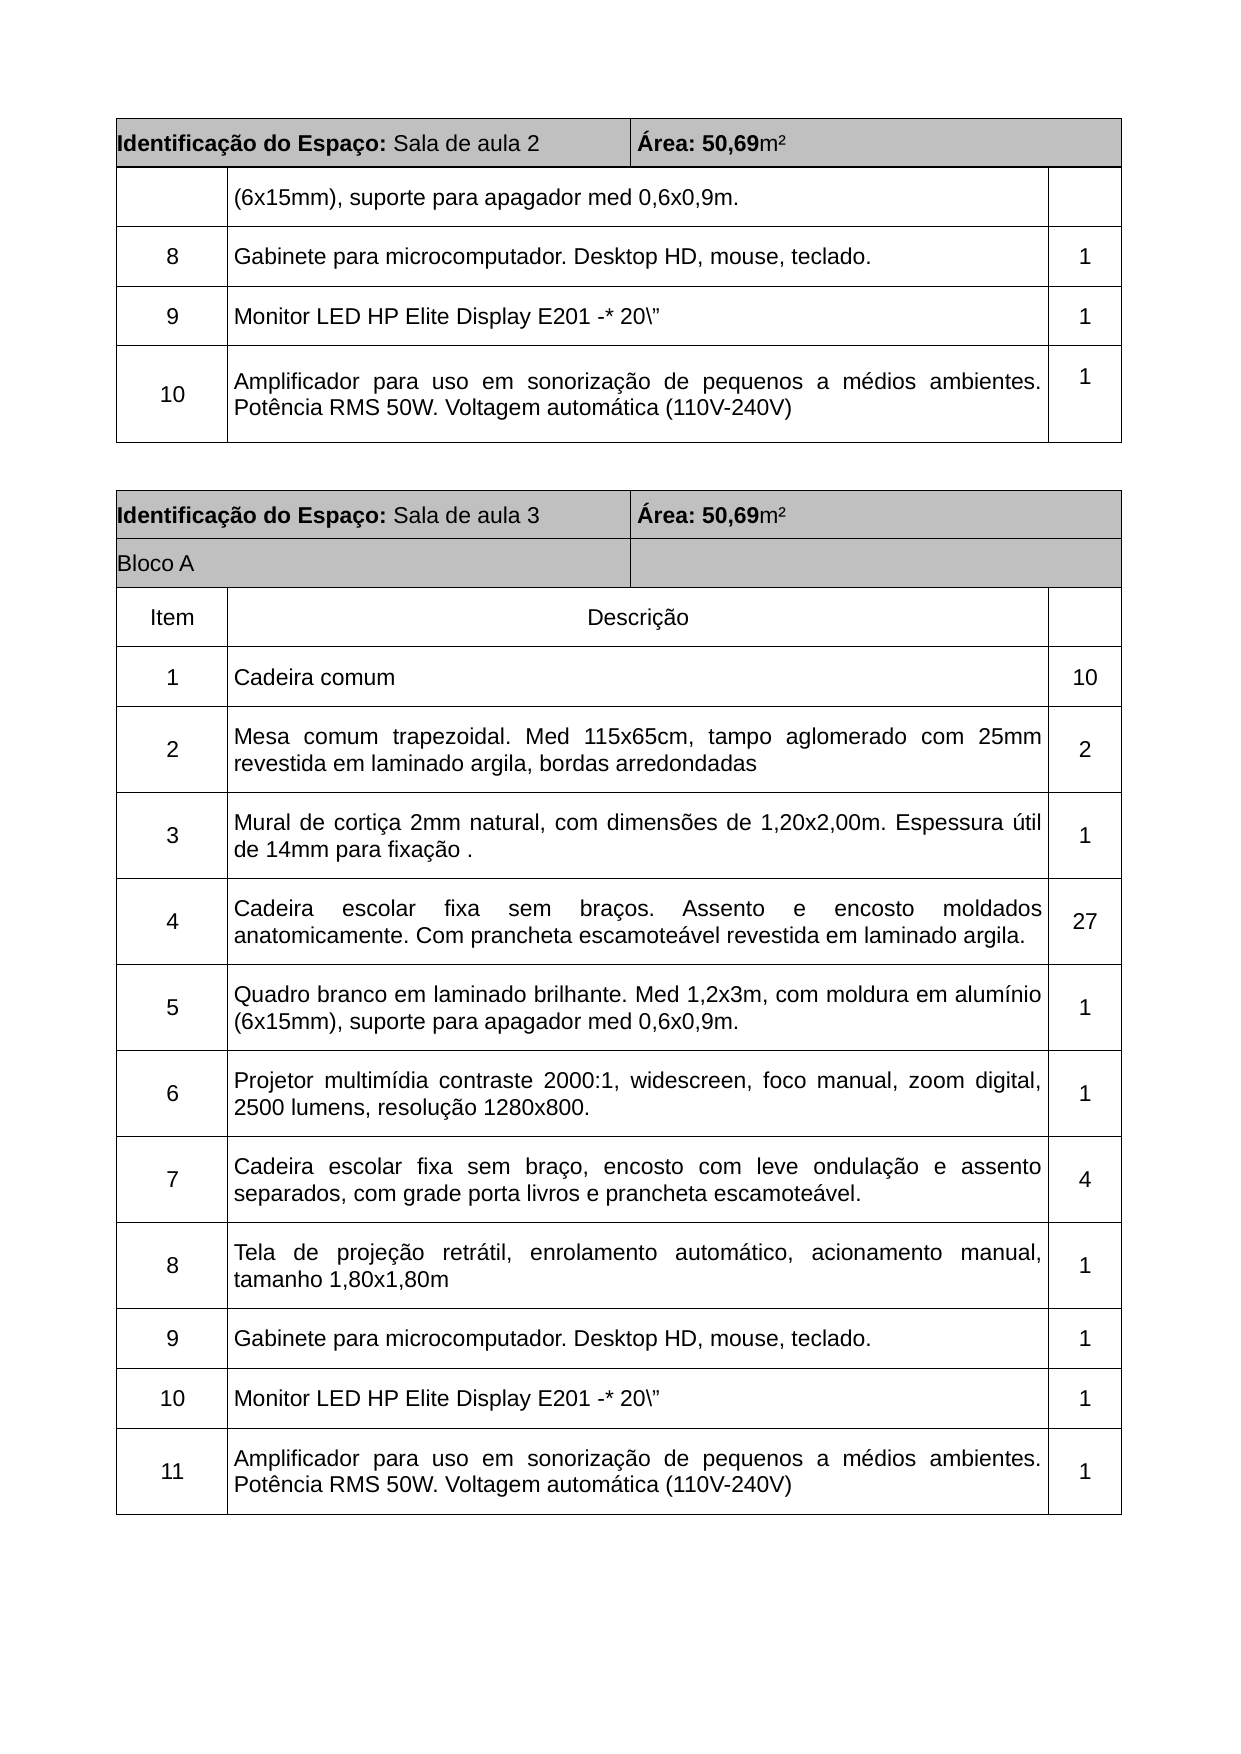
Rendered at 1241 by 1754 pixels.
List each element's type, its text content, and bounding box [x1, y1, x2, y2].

table_cell Mesa comum trapezoidal. Med 115x65cm, tampo aglomerado com 25mm revestida em laminado argila, bordas arredondadas [228, 707, 1048, 792]
table_header Identificação do Espaço: Sala de aula 3 [117, 491, 630, 538]
table_cell Item [117, 588, 227, 646]
table_cell 1 [117, 647, 227, 706]
table_cell 11 [117, 1429, 227, 1514]
table_cell 6 [117, 1051, 227, 1136]
table_cell 1 [1049, 287, 1121, 345]
table_cell 9 [117, 287, 227, 345]
table_cell 5 [117, 965, 227, 1050]
table_cell 3 [117, 793, 227, 878]
table_cell [117, 168, 227, 226]
table_cell 4 [117, 879, 227, 964]
table_cell 1 [1049, 1429, 1121, 1514]
table_cell Gabinete para microcomputador. Desktop HD, mouse, teclado. [228, 227, 1048, 286]
table_cell Amplificador para uso em sonorização de pequenos a médios ambientes. Potência RMS 50W. Voltagem automática (110V-240V) [228, 1429, 1048, 1514]
table_cell [1049, 588, 1121, 646]
table_cell Descrição [228, 588, 1048, 646]
table_cell 1 [1049, 1223, 1121, 1308]
table_cell Projetor multimídia contraste 2000:1, widescreen, foco manual, zoom digital, 2500 lumens, resolução 1280x800. [228, 1051, 1048, 1136]
table_cell 2 [117, 707, 227, 792]
table_cell Gabinete para microcomputador. Desktop HD, mouse, teclado. [228, 1309, 1048, 1368]
table_cell Amplificador para uso em sonorização de pequenos a médios ambientes. Potência RMS 50W. Voltagem automática (110V-240V) [228, 346, 1048, 442]
table_cell 8 [117, 227, 227, 286]
table_cell 7 [117, 1137, 227, 1222]
table_cell Cadeira escolar fixa sem braços. Assento e encosto moldados anatomicamente. Com prancheta escamoteável revestida em laminado argila. [228, 879, 1048, 964]
table_cell Cadeira escolar fixa sem braço, encosto com leve ondulação e assento separados, com grade porta livros e prancheta escamoteável. [228, 1137, 1048, 1222]
table_cell Quadro branco em laminado brilhante. Med 1,2x3m, com moldura em alumínio (6x15mm), suporte para apagador med 0,6x0,9m. [228, 965, 1048, 1050]
table_cell 10 [117, 1369, 227, 1428]
table_cell 1 [1049, 346, 1121, 442]
table_cell Monitor LED HP Elite Display E201 -* 20\” [228, 287, 1048, 345]
table_cell [631, 539, 1121, 587]
table_cell 2 [1049, 707, 1121, 792]
table_header Identificação do Espaço: Sala de aula 2 [117, 119, 630, 166]
table_cell 9 [117, 1309, 227, 1368]
table_cell 1 [1049, 793, 1121, 878]
table_cell 4 [1049, 1137, 1121, 1222]
table_cell Tela de projeção retrátil, enrolamento automático, acionamento manual, tamanho 1,80x1,80m [228, 1223, 1048, 1308]
table_cell (6x15mm), suporte para apagador med 0,6x0,9m. [228, 168, 1048, 226]
table_cell Bloco A [117, 539, 630, 587]
table_cell Mural de cortiça 2mm natural, com dimensões de 1,20x2,00m. Espessura útil de 14mm para fixação . [228, 793, 1048, 878]
table_cell 1 [1049, 1309, 1121, 1368]
table_cell Cadeira comum [228, 647, 1048, 706]
table_cell 1 [1049, 965, 1121, 1050]
table_cell 1 [1049, 227, 1121, 286]
table_cell [1049, 168, 1121, 226]
table_cell 1 [1049, 1369, 1121, 1428]
table_header Área: 50,69m² [631, 491, 1121, 538]
table_cell 10 [117, 346, 227, 442]
table_cell 1 [1049, 1051, 1121, 1136]
table_cell Monitor LED HP Elite Display E201 -* 20\” [228, 1369, 1048, 1428]
table_header Área: 50,69m² [631, 119, 1121, 166]
table_cell 27 [1049, 879, 1121, 964]
table_cell 8 [117, 1223, 227, 1308]
table_cell 10 [1049, 647, 1121, 706]
